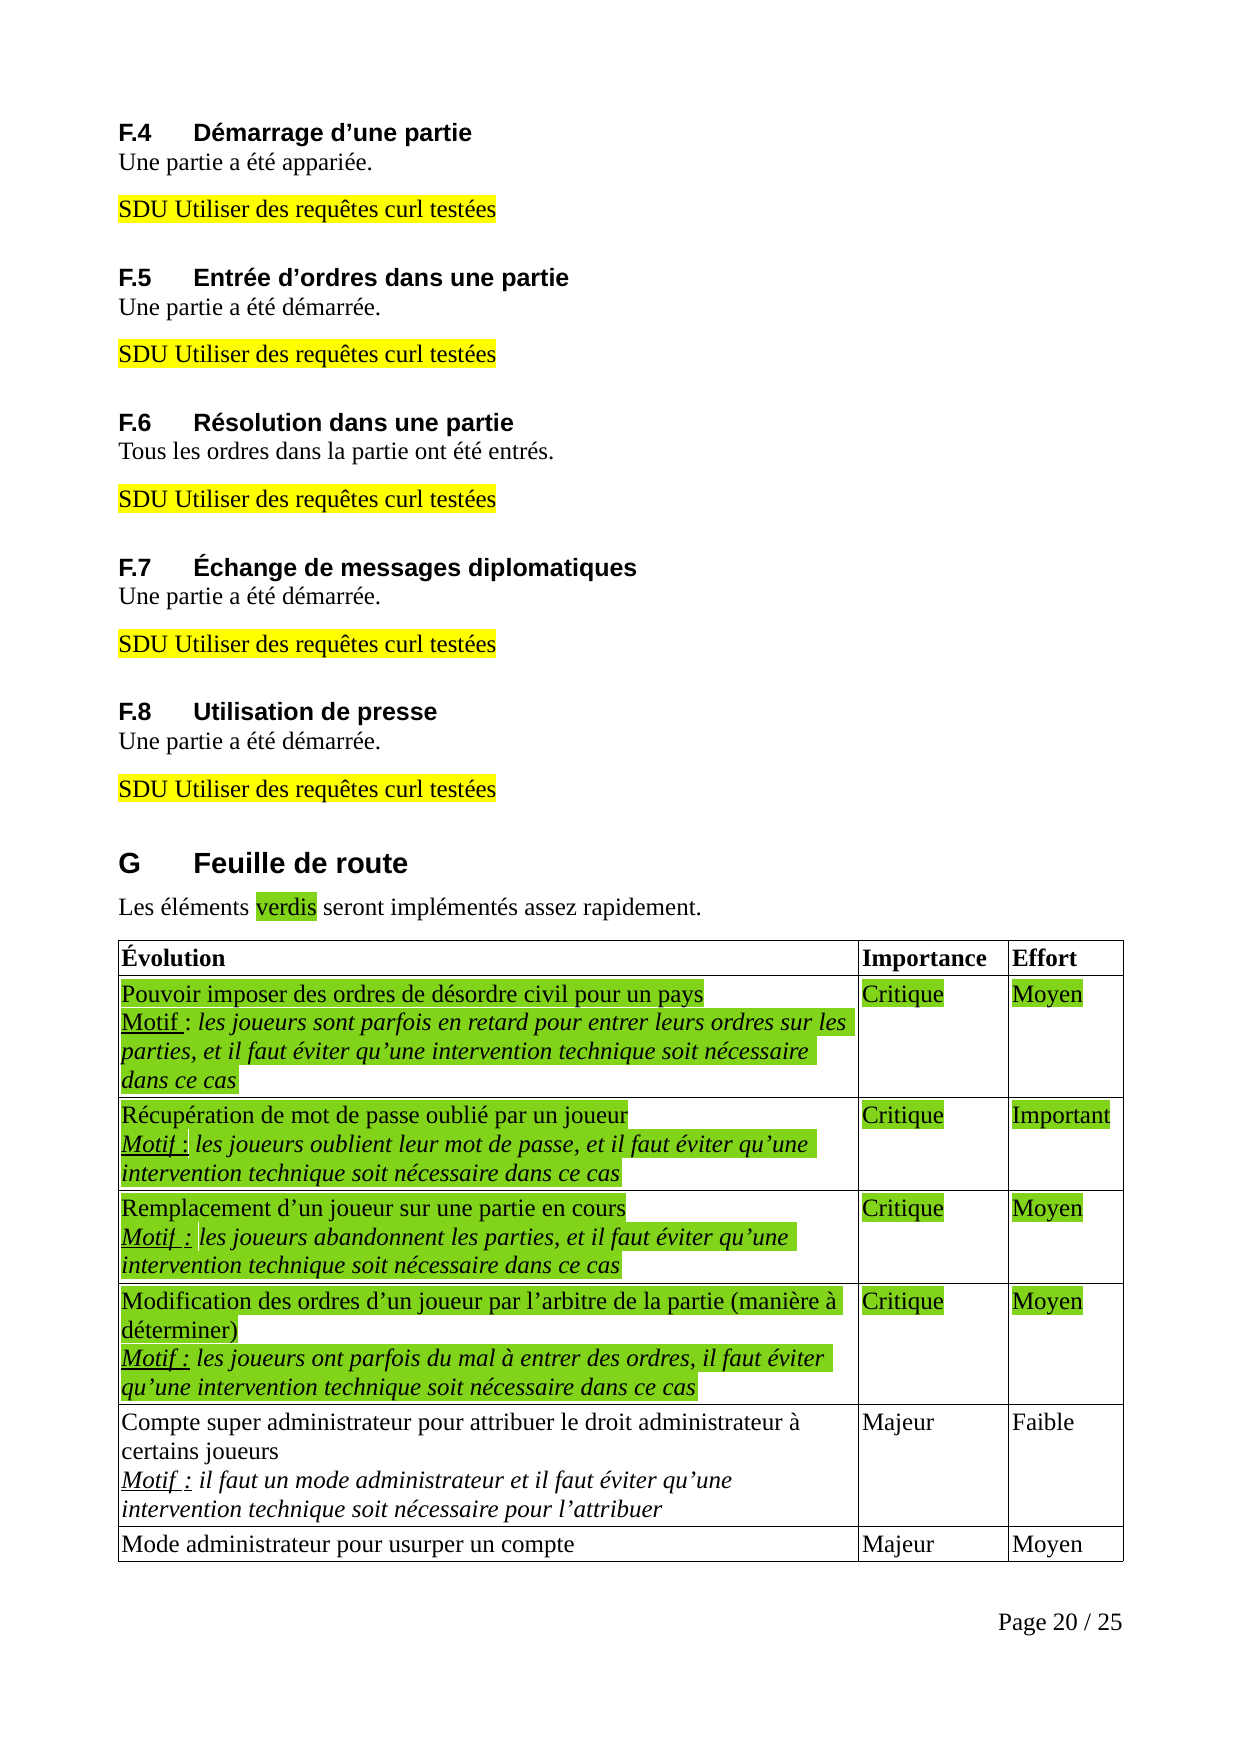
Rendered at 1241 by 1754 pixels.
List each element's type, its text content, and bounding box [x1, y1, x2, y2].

text SDU Utiliser des requêtes curl testées [118, 774, 1122, 802]
subtitle Feuille de route [118, 846, 1122, 880]
subtitle Résolution dans une partie [118, 408, 1122, 436]
table_cell Moyen [1009, 976, 1123, 1097]
table_cell Majeur [859, 1405, 1008, 1526]
text Une partie a été appariée. [118, 147, 1122, 176]
text SDU Utiliser des requêtes curl testées [118, 629, 1122, 658]
table_cell Majeur [859, 1527, 1008, 1561]
text SDU Utiliser des requêtes curl testées [118, 194, 1122, 223]
table_cell Faible [1009, 1405, 1123, 1526]
text Une partie a été démarrée. [118, 726, 1122, 755]
text Les éléments verdis seront implémentés assez rapidement. [118, 892, 1122, 921]
table_cell Moyen [1009, 1191, 1123, 1282]
table_cell Critique [859, 1284, 1008, 1404]
subtitle Entrée d’ordres dans une partie [118, 263, 1122, 292]
table_cell Critique [859, 1191, 1008, 1282]
table_header Importance [859, 941, 1008, 975]
text Une partie a été démarrée. [118, 581, 1122, 610]
table_cell Important [1009, 1098, 1123, 1189]
text SDU Utiliser des requêtes curl testées [118, 484, 1122, 513]
text Une partie a été démarrée. [118, 292, 1122, 320]
subtitle Échange de messages diplomatiques [118, 552, 1122, 581]
table_cell Modification des ordres d’un joueur par l’arbitre de la partie (manière à déterminer) Motif : les joueurs ont parfois du mal à entrer des ordres, il faut éviter qu’une intervention technique soit nécessaire dans ce cas [119, 1284, 858, 1404]
text Tous les ordres dans la partie ont été entrés. [118, 436, 1122, 465]
subtitle Démarrage d’une partie [118, 118, 1122, 147]
table_cell Moyen [1009, 1527, 1123, 1561]
table_cell Récupération de mot de passe oublié par un joueur Motif : les joueurs oublient leur mot de passe, et il faut éviter qu’une intervention technique soit nécessaire dans ce cas [119, 1098, 858, 1189]
table_cell Critique [859, 976, 1008, 1097]
table_cell Compte super administrateur pour attribuer le droit administrateur à certains joueurs Motif : il faut un mode administrateur et il faut éviter qu’une intervention technique soit nécessaire pour l’attribuer [119, 1405, 858, 1526]
table_cell Remplacement d’un joueur sur une partie en cours Motif : les joueurs abandonnent les parties, et il faut éviter qu’une intervention technique soit nécessaire dans ce cas [119, 1191, 858, 1282]
text SDU Utiliser des requêtes curl testées [118, 339, 1122, 368]
table_cell Critique [859, 1098, 1008, 1189]
table_header Effort [1009, 941, 1123, 975]
table_header Évolution [119, 941, 858, 975]
table_cell Mode administrateur pour usurper un compte [119, 1527, 858, 1561]
table_cell Moyen [1009, 1284, 1123, 1404]
subtitle Utilisation de presse [118, 697, 1122, 726]
table_cell Pouvoir imposer des ordres de désordre civil pour un pays Motif : les joueurs sont parfois en retard pour entrer leurs ordres sur les parties, et il faut éviter qu’une intervention technique soit nécessaire dans ce cas [119, 976, 858, 1097]
